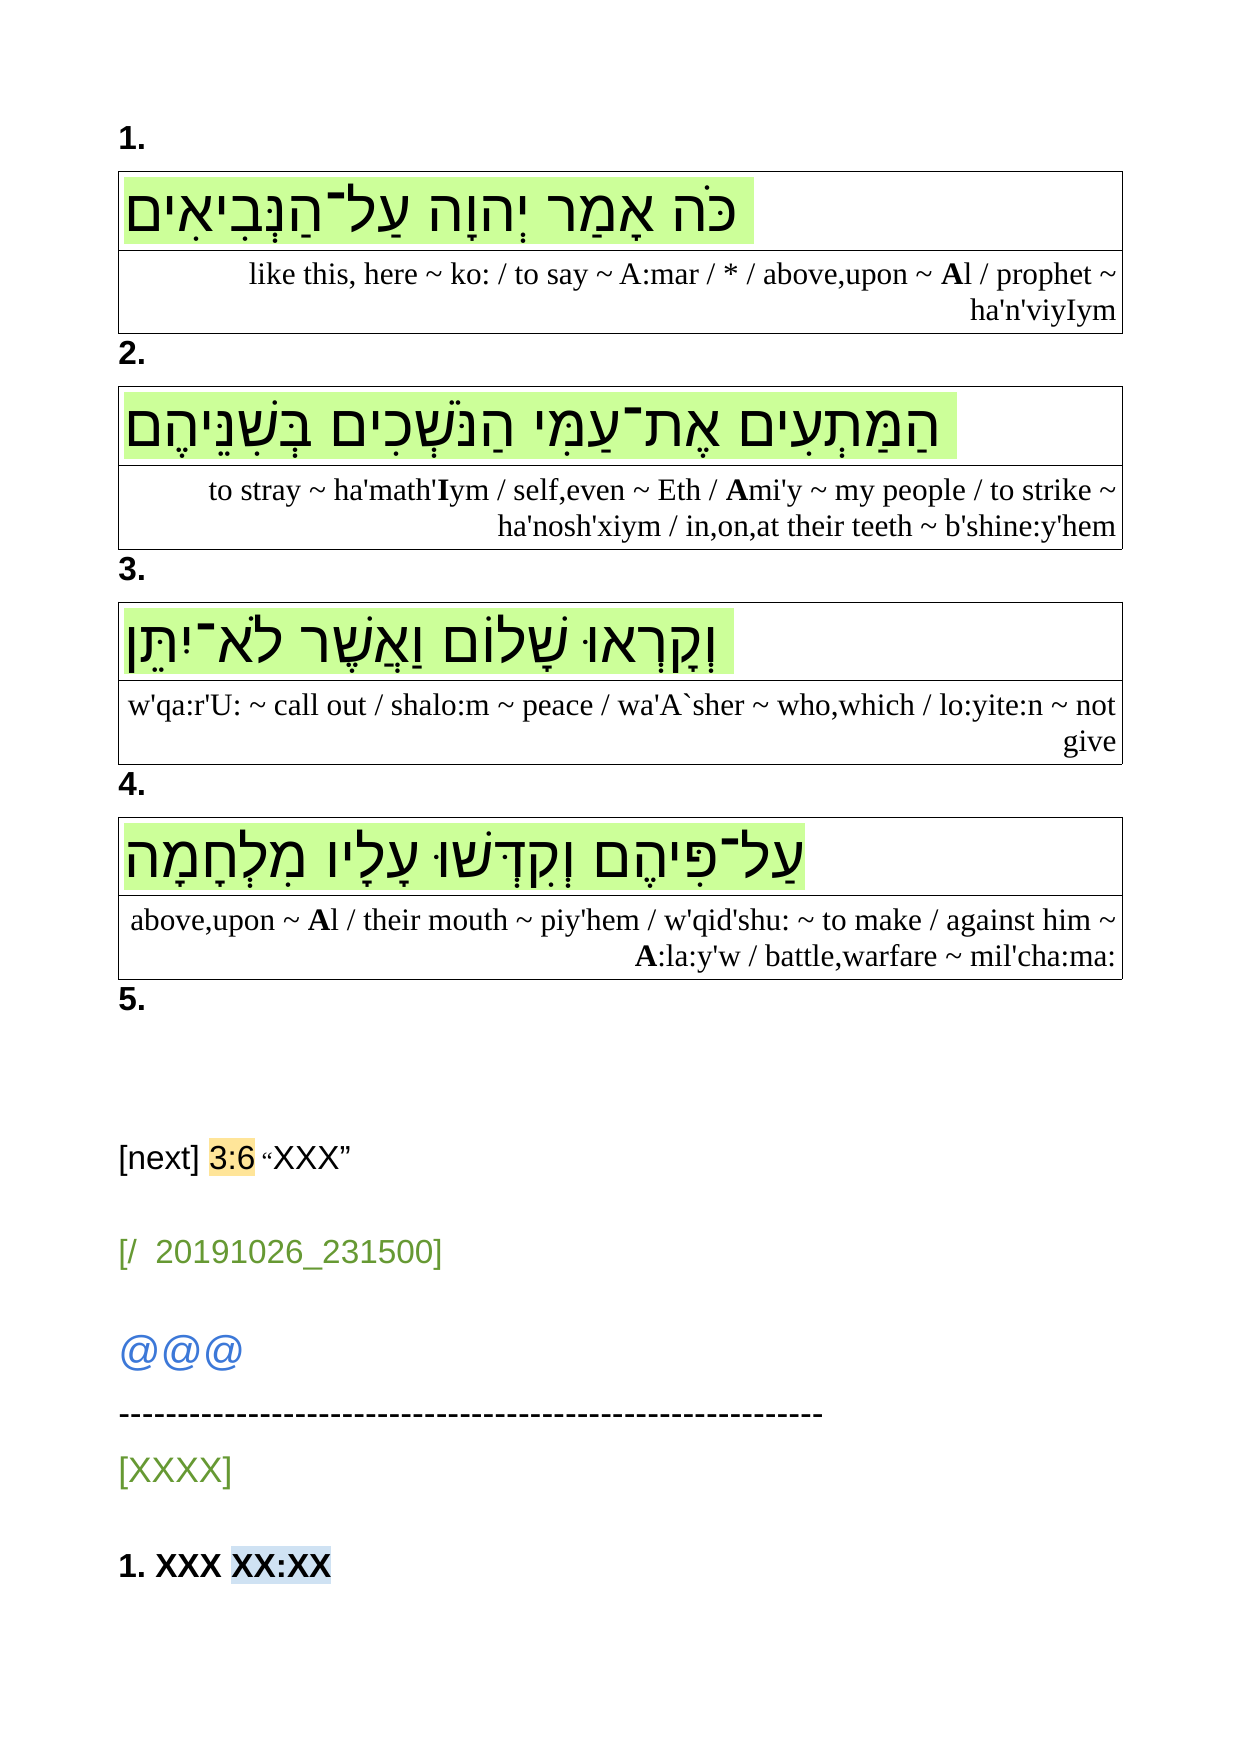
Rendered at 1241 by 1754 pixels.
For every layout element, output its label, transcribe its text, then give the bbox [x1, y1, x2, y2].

text 1. XXX XX:XX [118, 1546, 1122, 1584]
table_header וְקָרְאוּ שָׁלוֹם וַאֲשֶׁר לֹא־יִתֵּן [119, 603, 1122, 680]
text [next] 3:6 “XXX” [118, 1138, 1122, 1176]
text 5. [118, 980, 1122, 1017]
table_header עַל־פִּיהֶם וְקִדְּשׁוּ עָלָיו מִלְחָמָה [119, 818, 1122, 895]
text @@@ [118, 1327, 1122, 1374]
text 2. [118, 334, 1122, 372]
table_header כֹּה אָמַר יְהוָה עַל־הַנְּבִיאִים [119, 172, 1122, 250]
text 4. [118, 765, 1122, 802]
text 1. [118, 118, 1122, 157]
text [XXXX] [118, 1449, 1122, 1489]
text 3. [118, 550, 1122, 587]
table_cell above,upon ~ Al / their mouth ~ piy'hem / w'qid'shu: ~ to make / against him ~ A:la:y'w / battle,warfare ~ mil'cha:ma: [119, 896, 1122, 979]
text ------------------------------------------------------------ [118, 1393, 1122, 1433]
table_cell like this, here ~ ko: / to say ~ A:mar / * / above,upon ~ Al / prophet ~ ha'n'viyIym [119, 251, 1122, 333]
table_cell to stray ~ ha'math'Iym / self,even ~ Eth / Ami'y ~ my people / to strike ~ ha'nosh'xiym / in,on,at their teeth ~ b'shine:y'hem [119, 466, 1122, 548]
table_cell w'qa:r'U: ~ call out / shalo:m ~ peace / wa'A`sher ~ who,which / lo:yite:n ~ not give [119, 681, 1122, 764]
table_header הַמַּתְעִים אֶת־עַמִּי הַנֹּשְׁכִים בְּשִׁנֵּיהֶם [119, 387, 1122, 465]
text [/ 20191026_231500] [118, 1232, 1122, 1271]
